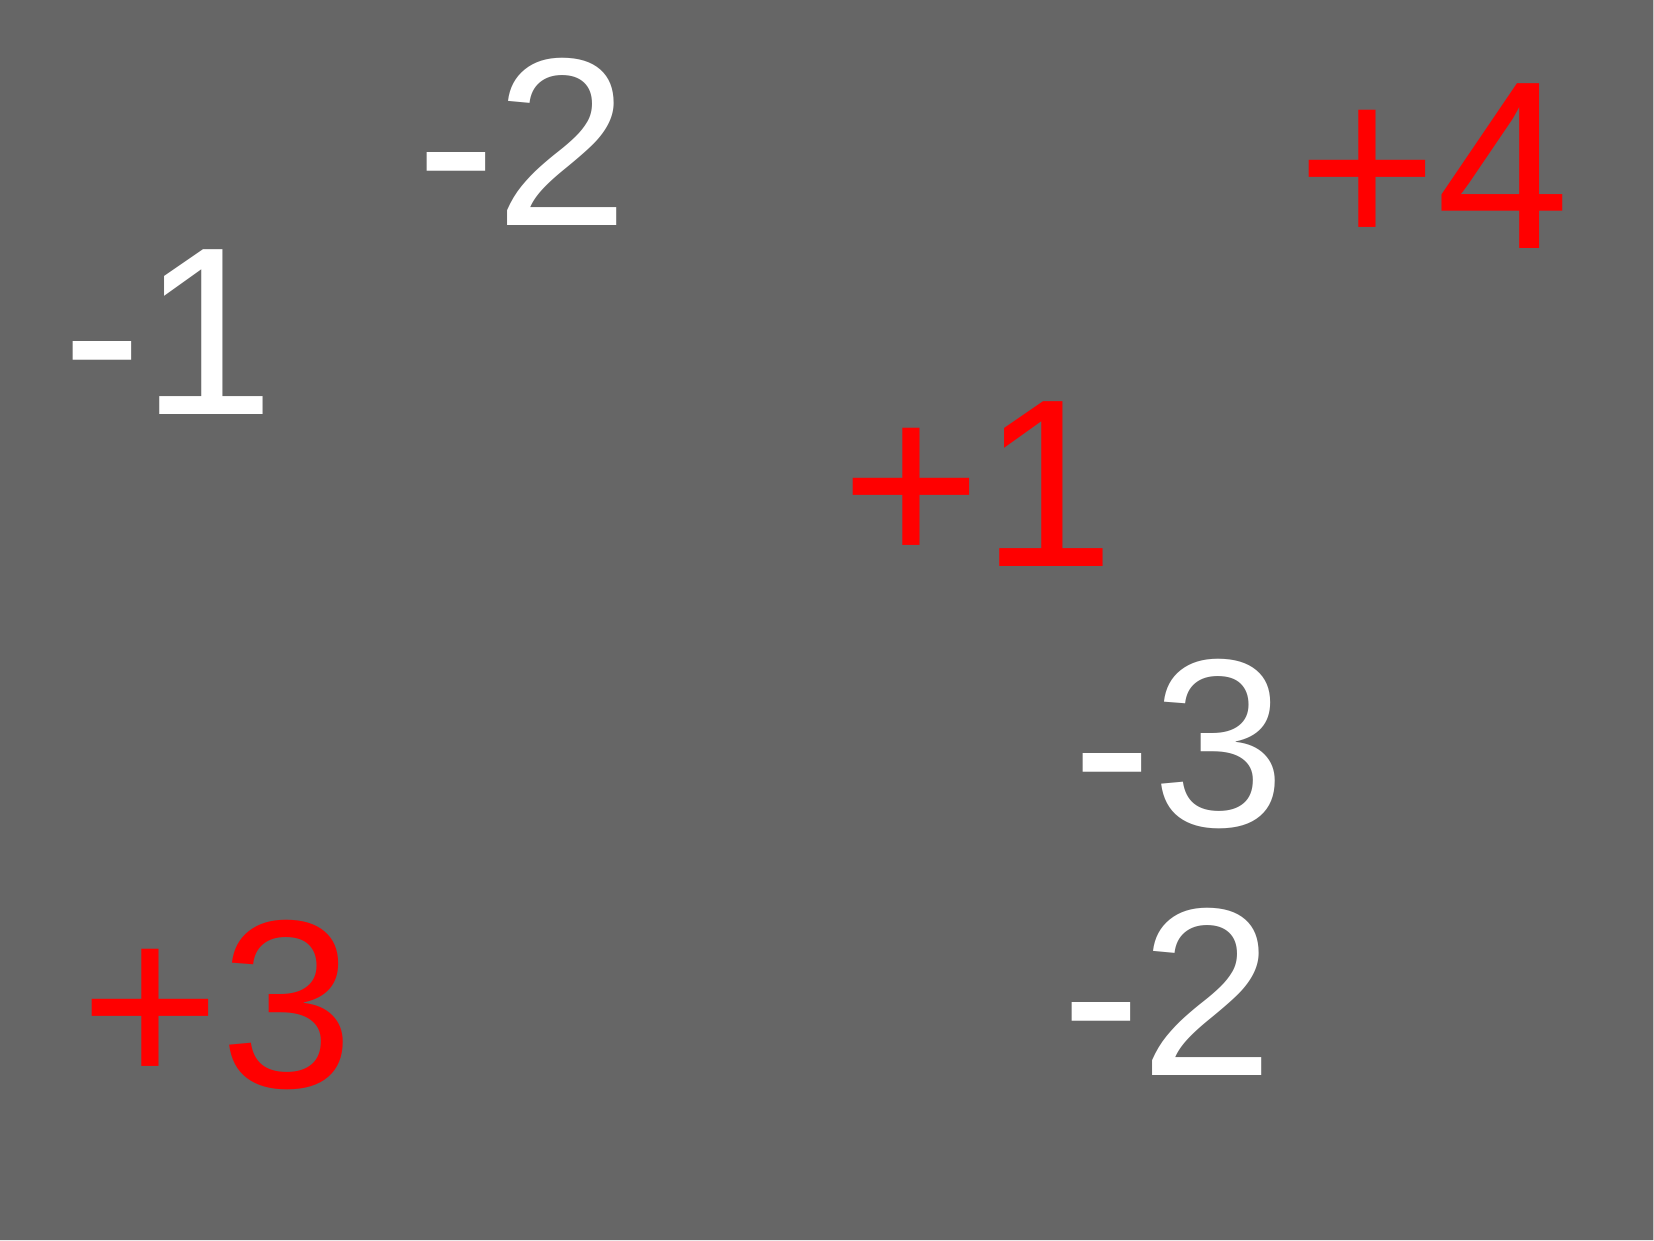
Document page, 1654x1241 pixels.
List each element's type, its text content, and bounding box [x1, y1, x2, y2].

text_box +3 [65, 863, 402, 1146]
text_box +4 [1282, 24, 1619, 308]
text_box -1 [47, 190, 383, 473]
text_box -3 [1058, 602, 1394, 885]
text_box [0, 0, 1654, 1241]
text_box +1 [826, 342, 1163, 625]
text_box -2 [401, 1, 738, 284]
text_box -2 [1046, 851, 1382, 1134]
